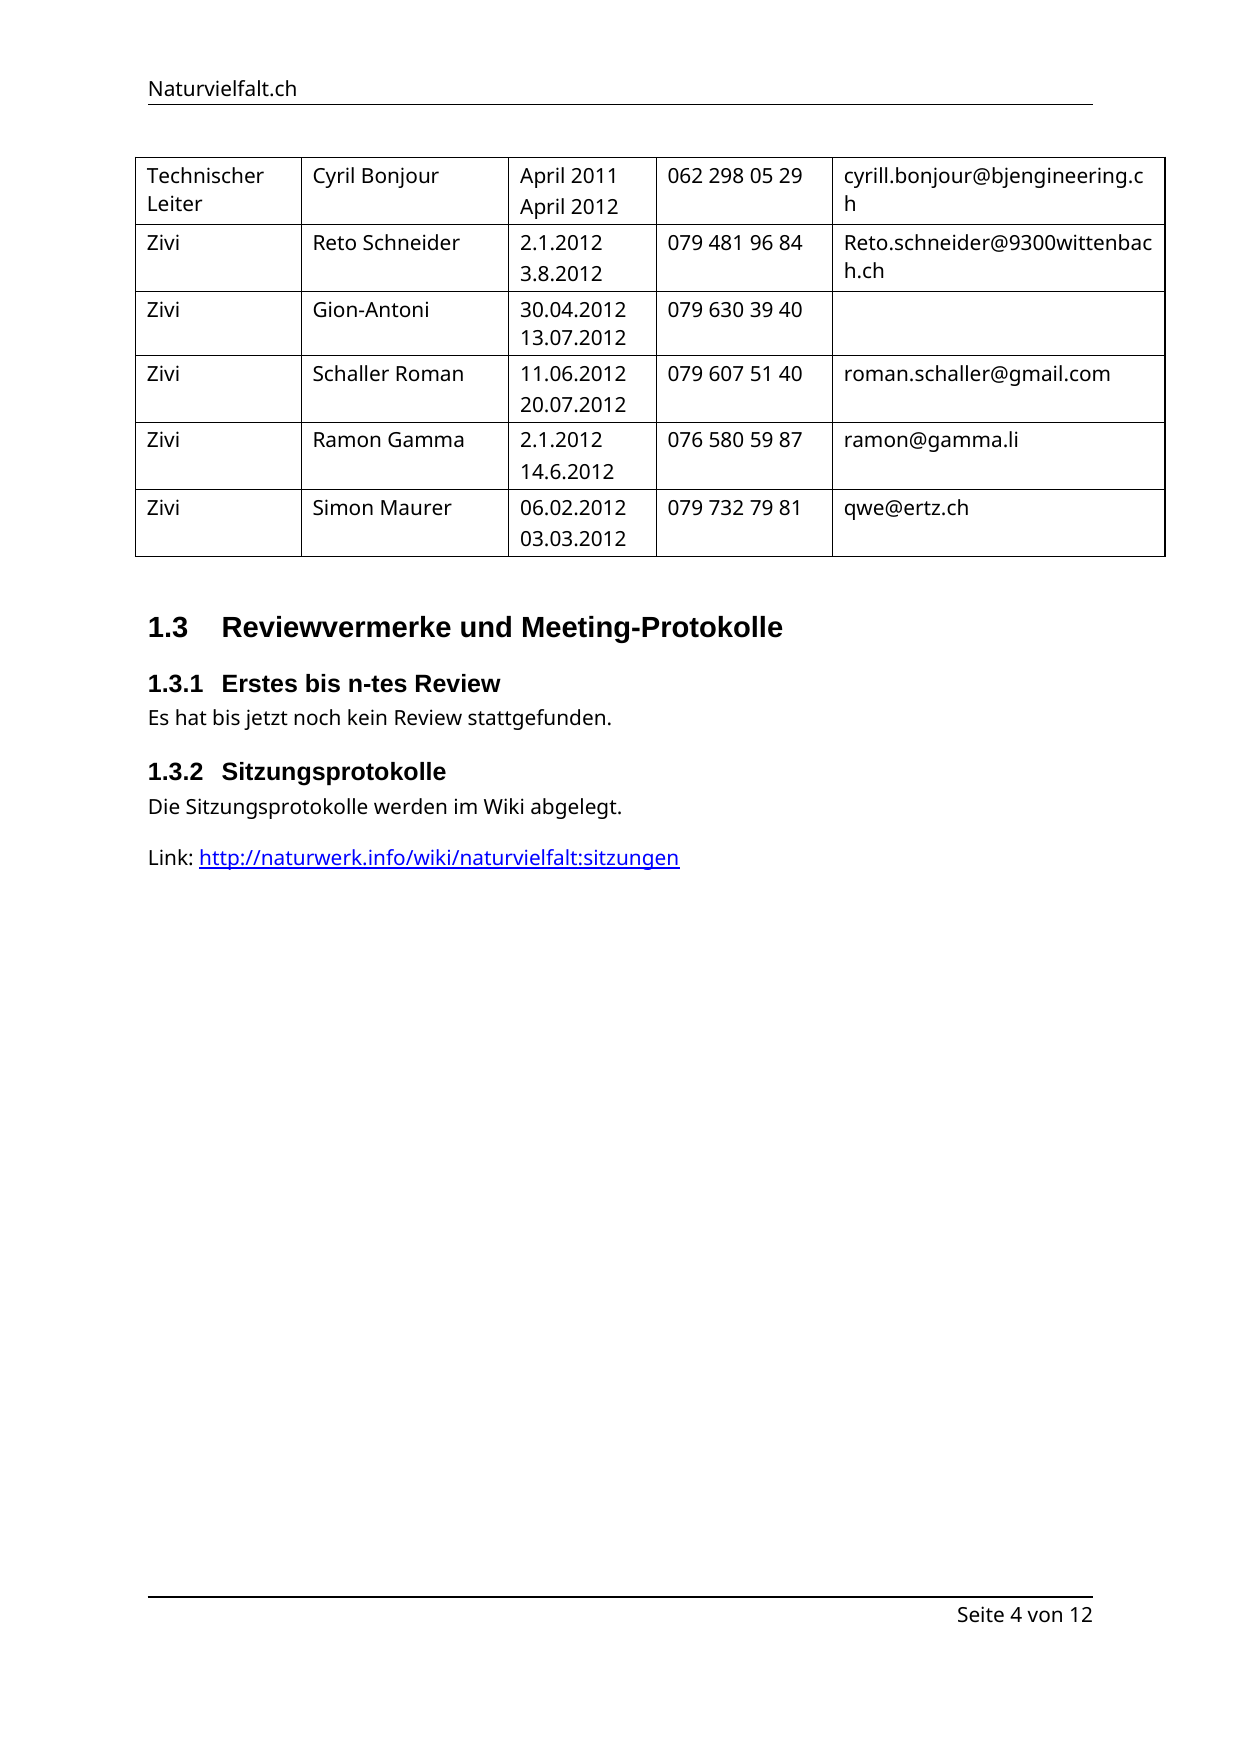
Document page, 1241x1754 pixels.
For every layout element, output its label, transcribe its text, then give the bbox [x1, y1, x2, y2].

table_cell 2.1.2012 3.8.2012 [509, 225, 656, 291]
table_cell 11.06.2012 20.07.2012 [509, 356, 656, 422]
table_cell 079 630 39 40 [657, 292, 832, 354]
text Die Sitzungsprotokolle werden im Wiki abgelegt. [148, 792, 1093, 820]
table_cell Zivi [136, 292, 301, 354]
table_cell cyrill.bonjour@bjengineering.ch [833, 158, 1164, 224]
table_cell ramon@gamma.li [833, 423, 1164, 488]
table_cell Ramon Gamma [302, 423, 508, 488]
text Link: http://naturwerk.info/wiki/naturvielfalt:sitzungen [148, 843, 1093, 872]
table_cell Zivi [136, 356, 301, 422]
table_cell roman.schaller@gmail.com [833, 356, 1164, 422]
table_cell Zivi [136, 225, 301, 291]
table_cell Zivi [136, 490, 301, 556]
table_cell Simon Maurer [302, 490, 508, 556]
table_cell Zivi [136, 423, 301, 488]
table_cell 079 732 79 81 [657, 490, 832, 556]
table_cell 079 481 96 84 [657, 225, 832, 291]
table_cell Reto.schneider@9300wittenbach.ch [833, 225, 1164, 291]
table_cell 062 298 05 29 [657, 158, 832, 224]
text Es hat bis jetzt noch kein Review stattgefunden. [148, 703, 1093, 732]
table_cell Reto Schneider [302, 225, 508, 291]
table_cell 30.04.2012 13.07.2012 [509, 292, 656, 354]
table_cell 076 580 59 87 [657, 423, 832, 488]
table_cell 2.1.2012 14.6.2012 [509, 423, 656, 488]
table_cell [833, 292, 1164, 354]
table_cell Gion-Antoni [302, 292, 508, 354]
subtitle Sitzungsprotokolle [148, 757, 1093, 786]
table_cell 06.02.2012 03.03.2012 [509, 490, 656, 556]
table_cell Technischer Leiter [136, 158, 301, 224]
table_cell 079 607 51 40 [657, 356, 832, 422]
table_cell Schaller Roman [302, 356, 508, 422]
table_cell qwe@ertz.ch [833, 490, 1164, 556]
subtitle Reviewvermerke und Meeting-Protokolle [148, 610, 1093, 643]
table_cell April 2011 April 2012 [509, 158, 656, 224]
table_cell Cyril Bonjour [302, 158, 508, 224]
subtitle Erstes bis n-tes Review [148, 668, 1093, 697]
